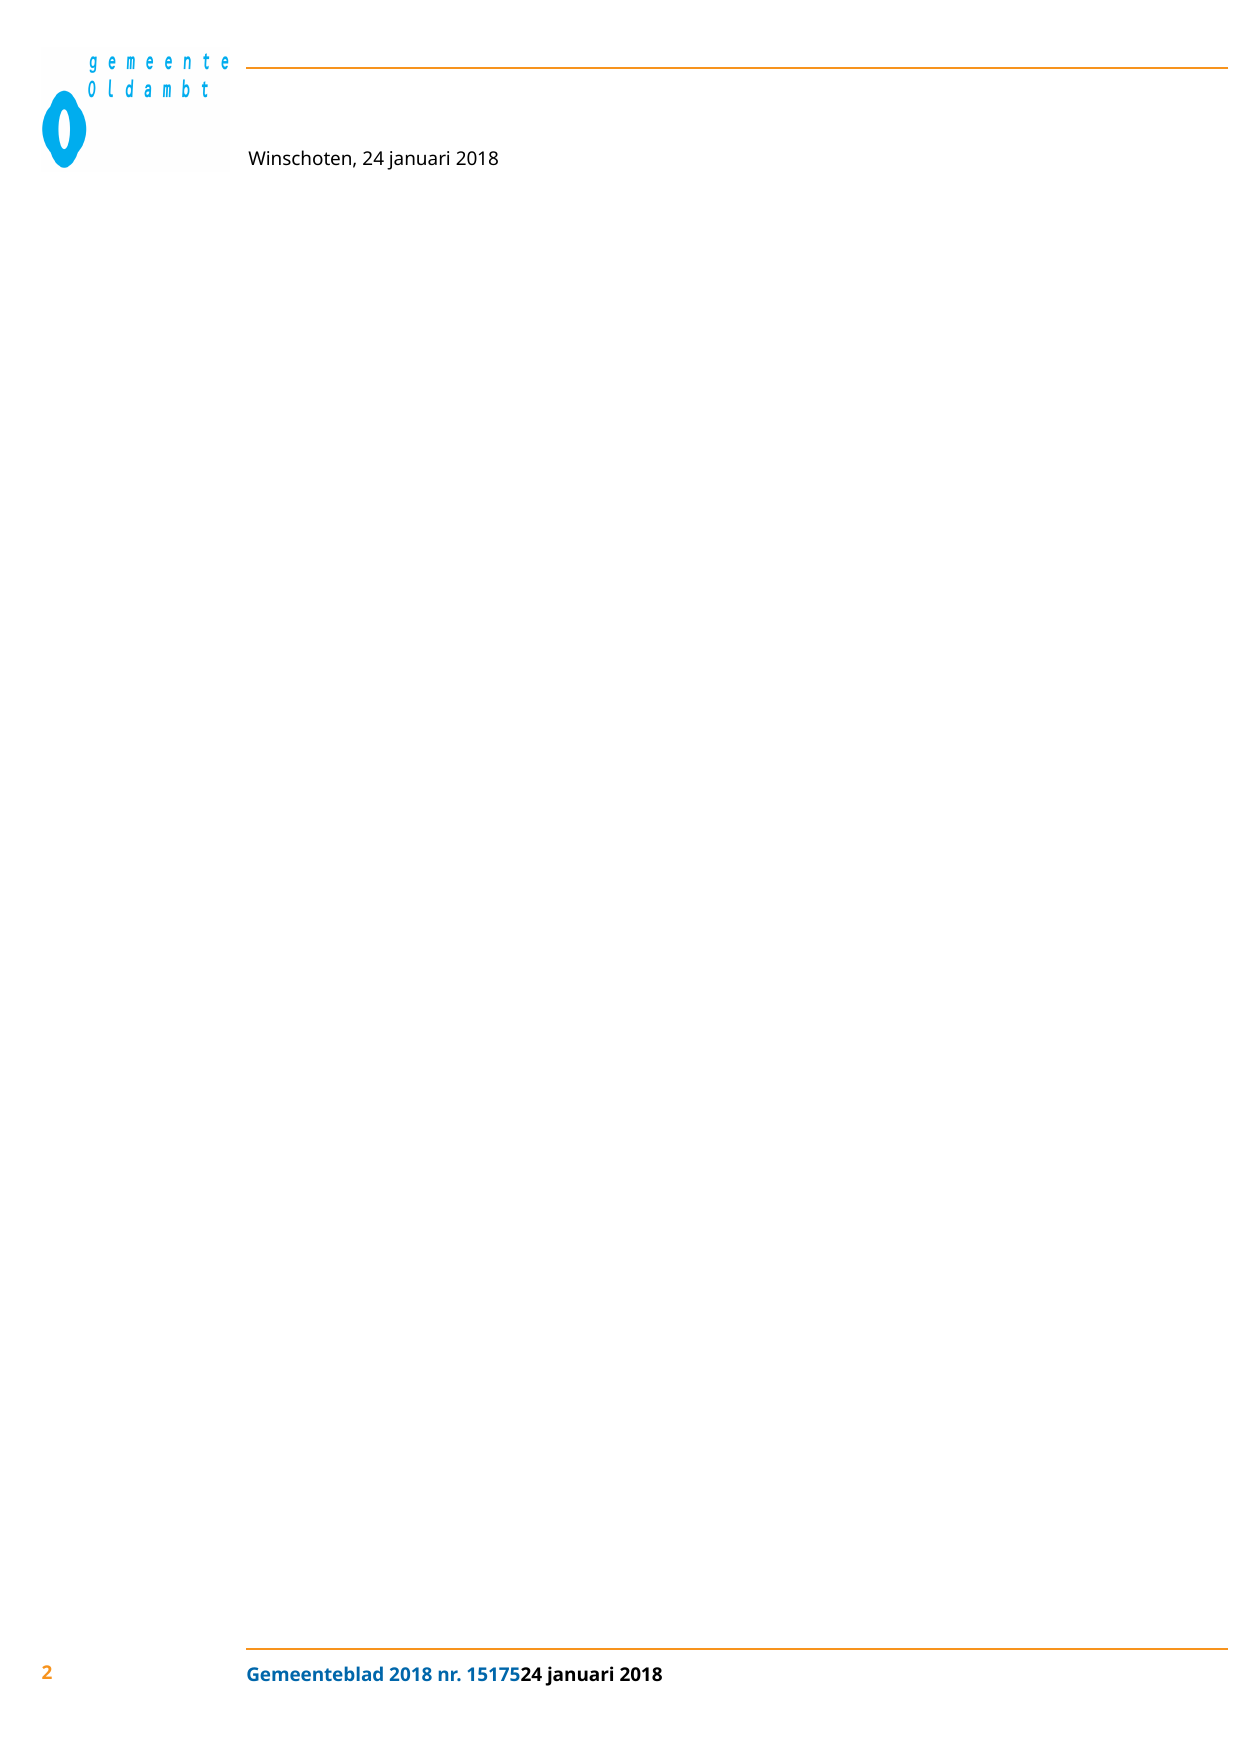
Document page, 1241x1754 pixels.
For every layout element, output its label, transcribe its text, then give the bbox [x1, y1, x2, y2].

text Winschoten, 24 januari 2018 [248, 145, 1152, 171]
picture [41, 47, 231, 172]
